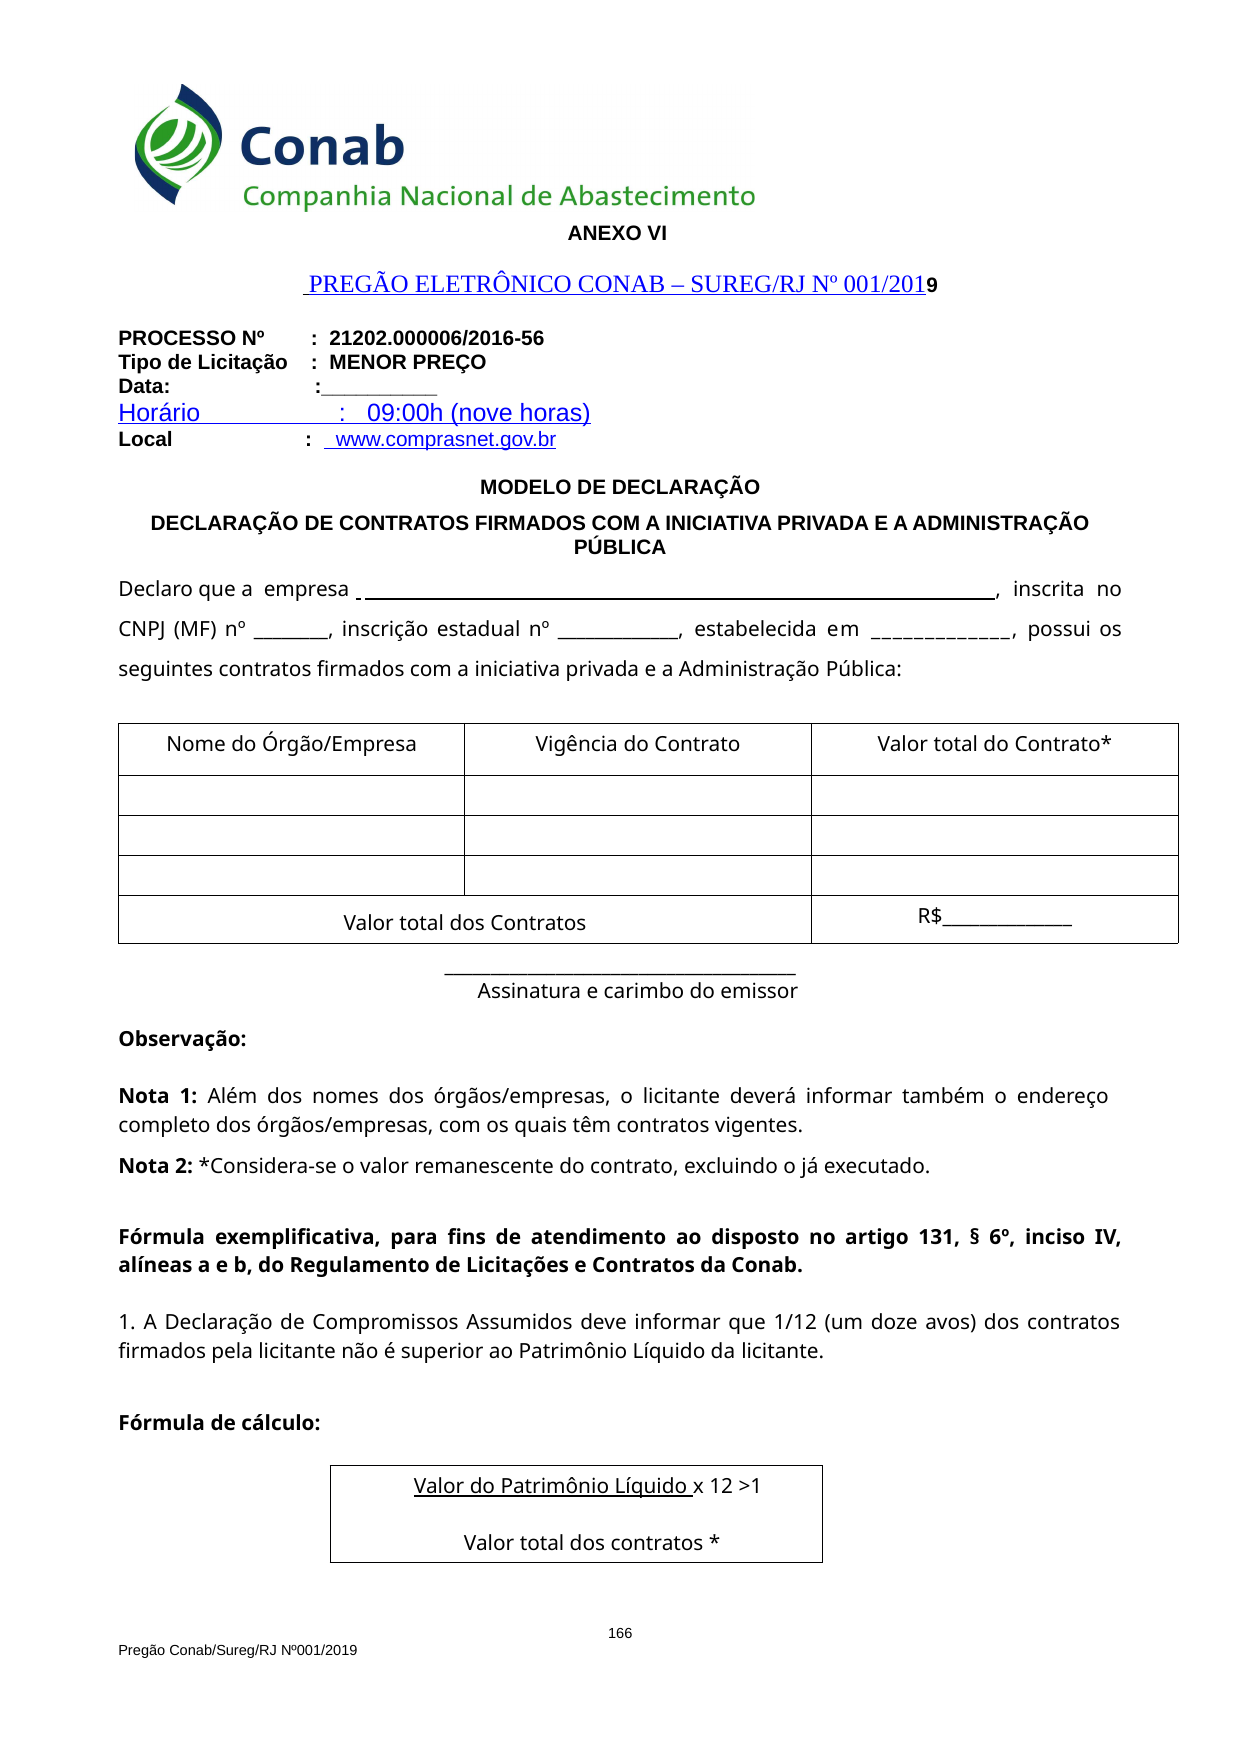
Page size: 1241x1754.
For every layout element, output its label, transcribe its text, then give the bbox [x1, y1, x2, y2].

table_cell [465, 816, 811, 855]
table_cell [465, 856, 811, 895]
table_cell R$______________ [812, 896, 1178, 943]
text PROCESSO Nº : 21202.000006/2016-56 [118, 326, 1122, 350]
table_header Nome do Órgão/Empresa [119, 724, 464, 775]
table_cell [812, 856, 1178, 895]
text Local : www.comprasnet.gov.br [118, 427, 1122, 451]
text ______________________________________ [183, 950, 1057, 978]
list 1. A Declaração de Compromissos Assumidos deve informar que 1/12 (um doze avos) dos contratos firmados pela licitante não é superior ao Patrimônio Líquido da licitante. [118, 1307, 1122, 1364]
table_cell [119, 816, 464, 855]
table_cell [812, 776, 1178, 815]
text Horário : 09:00h (nove horas) [118, 398, 1078, 427]
subtitle Observação: [118, 1024, 1110, 1052]
text Fórmula exemplificativa, para fins de atendimento ao disposto no artigo 131, § 6º, inciso IV, alíneas a e b, do Regulamento de Licitações e Contratos da Conab. [118, 1222, 1122, 1279]
table_header Vigência do Contrato [465, 724, 811, 775]
text DECLARAÇÃO DE CONTRATOS FIRMADOS COM A INICIATIVA PRIVADA E A ADMINISTRAÇÃO PÚBLICA [118, 511, 1122, 559]
table_cell [119, 856, 464, 895]
text PREGÃO ELETRÔNICO CONAB – SUREG/RJ Nº 001/2019 [118, 269, 1122, 297]
table_header Valor total do Contrato* [812, 724, 1178, 775]
table_cell [119, 776, 464, 815]
text Data: :__________ [118, 374, 1122, 398]
table_cell [465, 776, 811, 815]
text ANEXO VI [118, 221, 1122, 245]
table_header Assinatura e carimbo do emissor [118, 978, 1157, 1017]
text Tipo de Licitação : MENOR PREÇO [118, 350, 1122, 374]
text Nota 1: Além dos nomes dos órgãos/empresas, o licitante deverá informar também o endereço completo dos órgãos/empresas, com os quais têm contratos vigentes. [118, 1081, 1110, 1138]
subtitle Fórmula de cálculo: [118, 1408, 1205, 1437]
table_header Valor do Patrimônio Líquido x 12 >1 Valor total dos contratos * [331, 1466, 822, 1562]
table_cell Valor total dos Contratos [119, 896, 811, 943]
picture [134, 84, 755, 212]
text Nota 2: *Considera-se o valor remanescente do contrato, excluindo o já executado. [118, 1151, 1110, 1179]
text MODELO DE DECLARAÇÃO [118, 475, 1122, 499]
text Declaro que a empresa , inscrita no CNPJ (MF) nº ________, inscrição estadual nº _____________, estabelecida em _____________, possui os seguintes contratos firmados com a iniciativa privada e a Administração Pública: [118, 574, 1122, 682]
table_cell [812, 816, 1178, 855]
